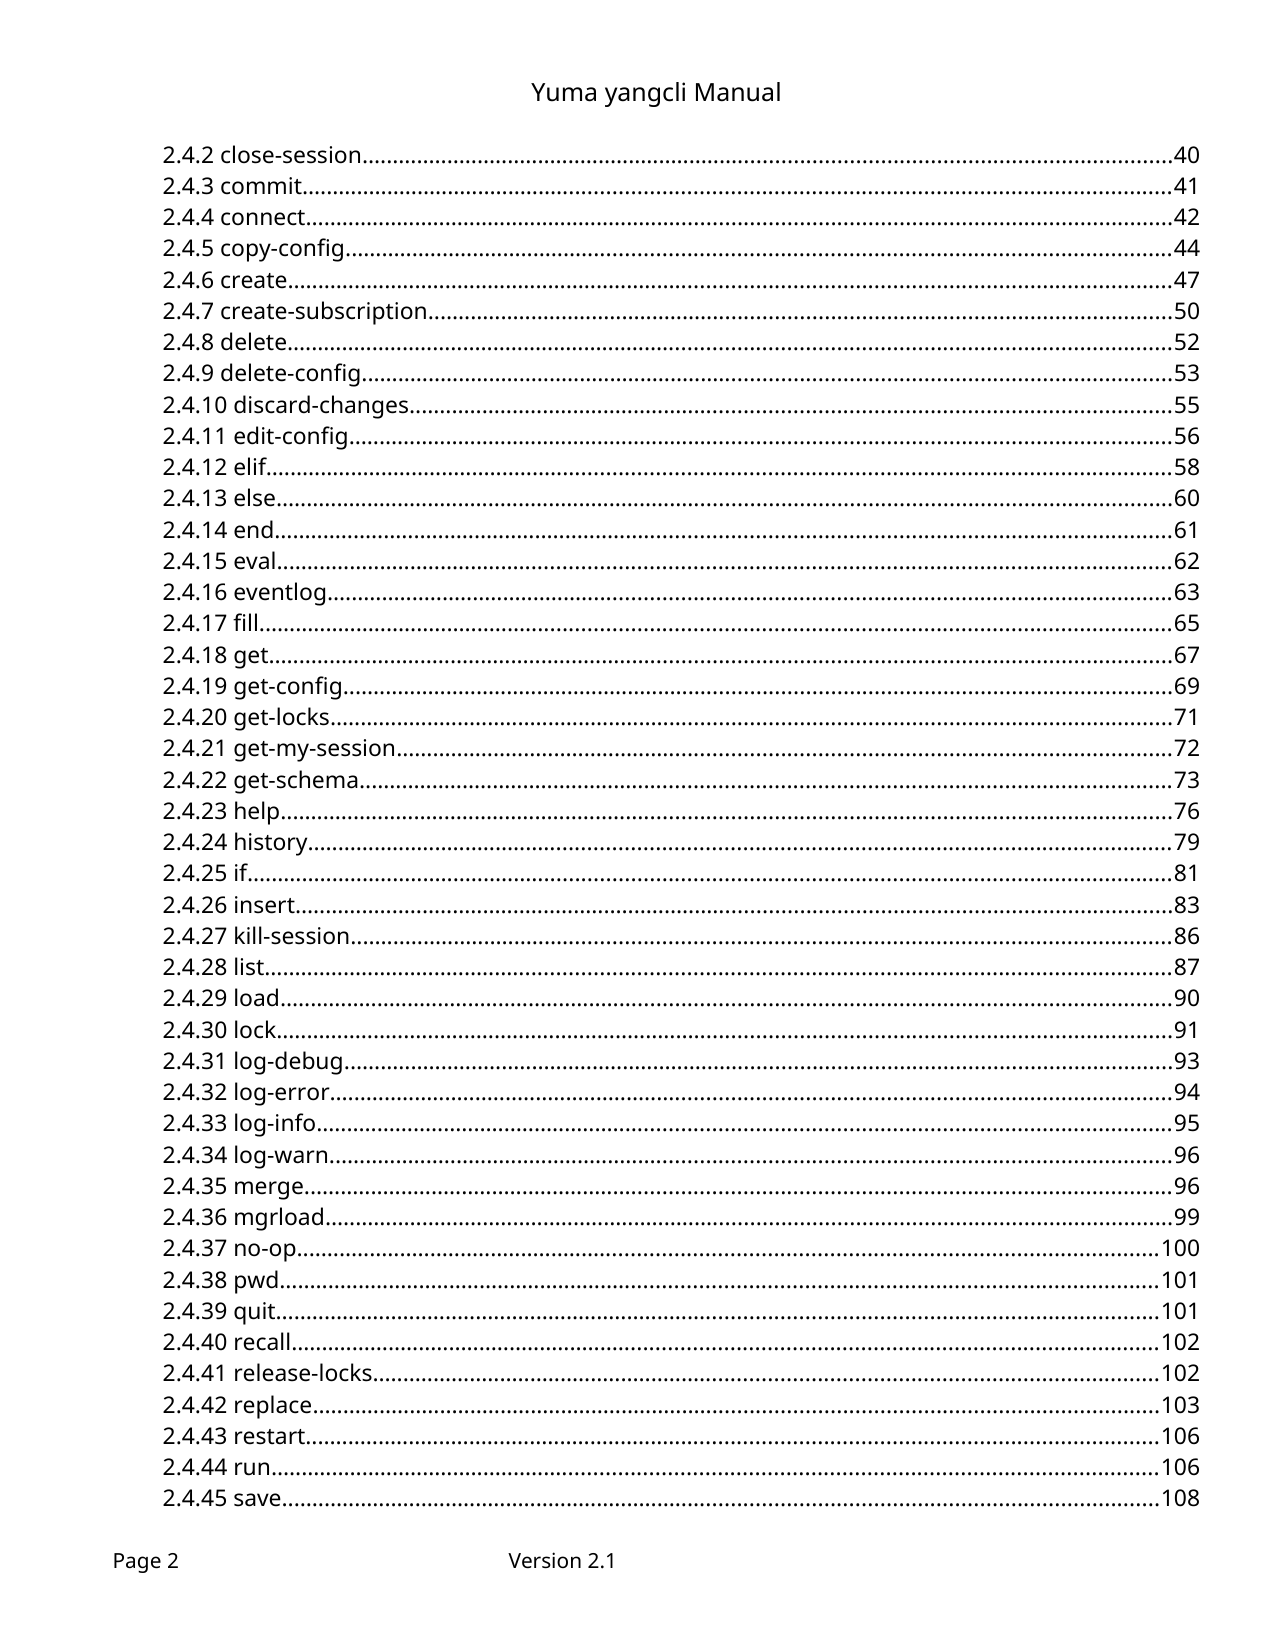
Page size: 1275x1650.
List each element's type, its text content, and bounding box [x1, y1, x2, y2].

text 2.4.27 kill-session 86 [162, 920, 1200, 951]
text 2.4.11 edit-config 56 [162, 420, 1200, 451]
text 2.4.44 run 106 [162, 1451, 1200, 1482]
text 2.4.43 restart 106 [162, 1420, 1200, 1451]
text 2.4.9 delete-config 53 [162, 357, 1200, 388]
text 2.4.21 get-my-session 72 [162, 732, 1200, 763]
text 2.4.39 quit 101 [162, 1295, 1200, 1326]
text 2.4.14 end 61 [162, 513, 1200, 545]
text 2.4.35 merge 96 [162, 1170, 1200, 1201]
text 2.4.13 else 60 [162, 482, 1200, 513]
text 2.4.5 copy-config 44 [162, 232, 1200, 263]
text 2.4.4 connect 42 [162, 201, 1200, 232]
text 2.4.33 log-info 95 [162, 1107, 1200, 1138]
text 2.4.40 recall 102 [162, 1326, 1200, 1357]
text 2.4.24 history 79 [162, 826, 1200, 857]
text 2.4.17 fill 65 [162, 607, 1200, 638]
text 2.4.29 load 90 [162, 982, 1200, 1013]
text 2.4.32 log-error 94 [162, 1076, 1200, 1107]
text 2.4.41 release-locks 102 [162, 1357, 1200, 1388]
text 2.4.34 log-warn 96 [162, 1138, 1200, 1170]
text 2.4.30 lock 91 [162, 1013, 1200, 1045]
text 2.4.19 get-config 69 [162, 670, 1200, 701]
text 2.4.42 replace 103 [162, 1388, 1200, 1420]
text 2.4.22 get-schema 73 [162, 763, 1200, 795]
text 2.4.3 commit 41 [162, 170, 1200, 201]
text 2.4.31 log-debug 93 [162, 1045, 1200, 1076]
text 2.4.26 insert 83 [162, 888, 1200, 920]
text 2.4.10 discard-changes 55 [162, 388, 1200, 420]
text 2.4.38 pwd 101 [162, 1263, 1200, 1295]
text 2.4.23 help 76 [162, 795, 1200, 826]
text 2.4.2 close-session 40 [162, 138, 1200, 170]
text 2.4.20 get-locks 71 [162, 701, 1200, 732]
text 2.4.8 delete 52 [162, 326, 1200, 357]
text 2.4.15 eval 62 [162, 545, 1200, 576]
text 2.4.45 save 108 [162, 1482, 1200, 1513]
text 2.4.36 mgrload 99 [162, 1201, 1200, 1232]
text 2.4.18 get 67 [162, 638, 1200, 670]
text 2.4.28 list 87 [162, 951, 1200, 982]
text 2.4.16 eventlog 63 [162, 576, 1200, 607]
text 2.4.6 create 47 [162, 263, 1200, 295]
text 2.4.37 no-op 100 [162, 1232, 1200, 1263]
text 2.4.25 if 81 [162, 857, 1200, 888]
text 2.4.12 elif 58 [162, 451, 1200, 482]
text 2.4.7 create-subscription 50 [162, 295, 1200, 326]
